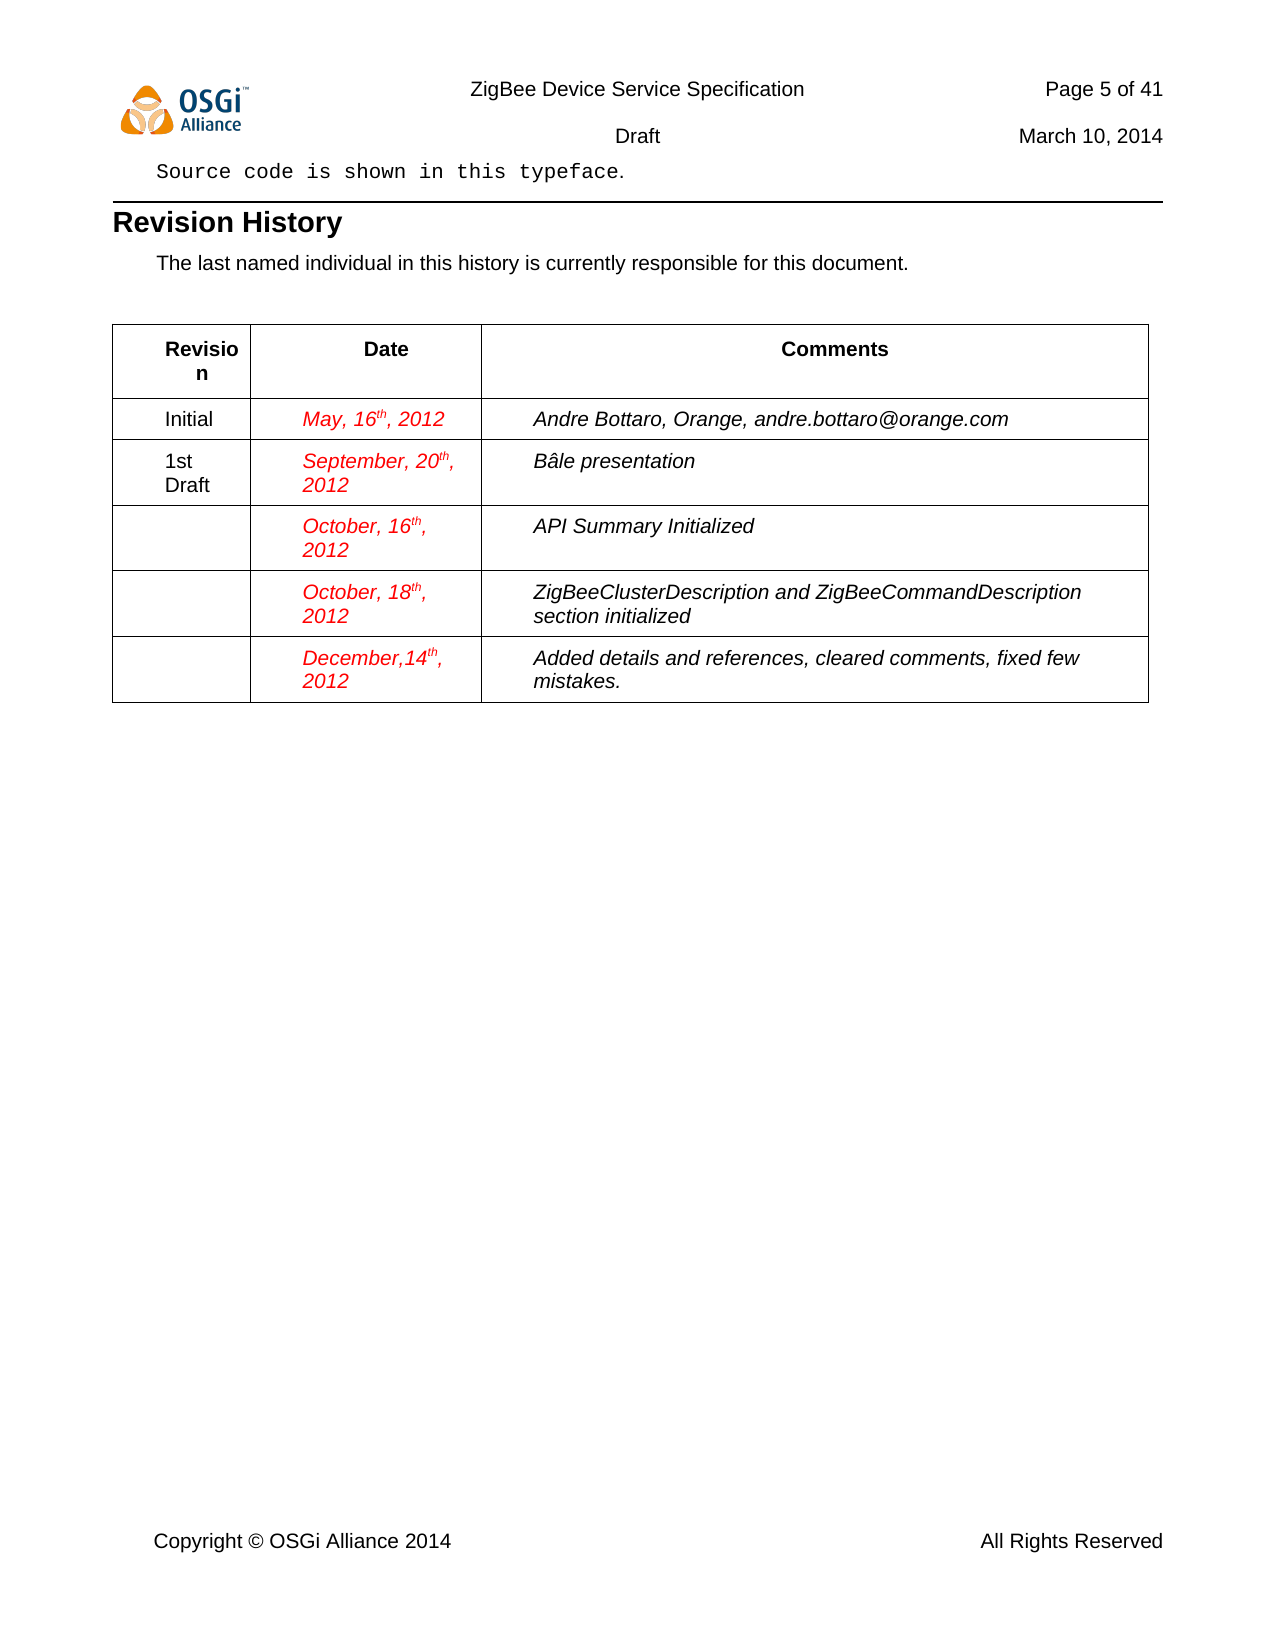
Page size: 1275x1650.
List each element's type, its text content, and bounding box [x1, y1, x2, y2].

table_cell September, 20th, 2012 [251, 440, 481, 505]
table_cell Bâle presentation [482, 440, 1148, 505]
table_cell May, 16th, 2012 [251, 399, 481, 439]
table_header Comments [482, 325, 1148, 397]
table_cell December,14th, 2012 [251, 637, 481, 702]
table_cell Added details and references, cleared comments, fixed few mistakes. [482, 637, 1148, 702]
table_cell October, 16th, 2012 [251, 506, 481, 570]
table_cell ZigBeeClusterDescription and ZigBeeCommandDescription section initialized [482, 571, 1148, 636]
table_cell [113, 571, 250, 636]
subtitle Revision History [112, 202, 1163, 238]
table_cell Andre Bottaro, Orange, andre.bottaro@orange.com [482, 399, 1148, 439]
table_header Revision [113, 325, 250, 397]
table_cell [113, 637, 250, 702]
text The last named individual in this history is currently responsible for this document. [156, 251, 1163, 274]
table_cell API Summary Initialized [482, 506, 1148, 570]
table_header Date [251, 325, 481, 397]
table_cell [113, 506, 250, 570]
text Source code is shown in this typeface. [156, 159, 1163, 185]
picture [113, 78, 257, 142]
table_cell October, 18th, 2012 [251, 571, 481, 636]
table_cell 1st Draft [113, 440, 250, 505]
table_cell Initial [113, 399, 250, 439]
